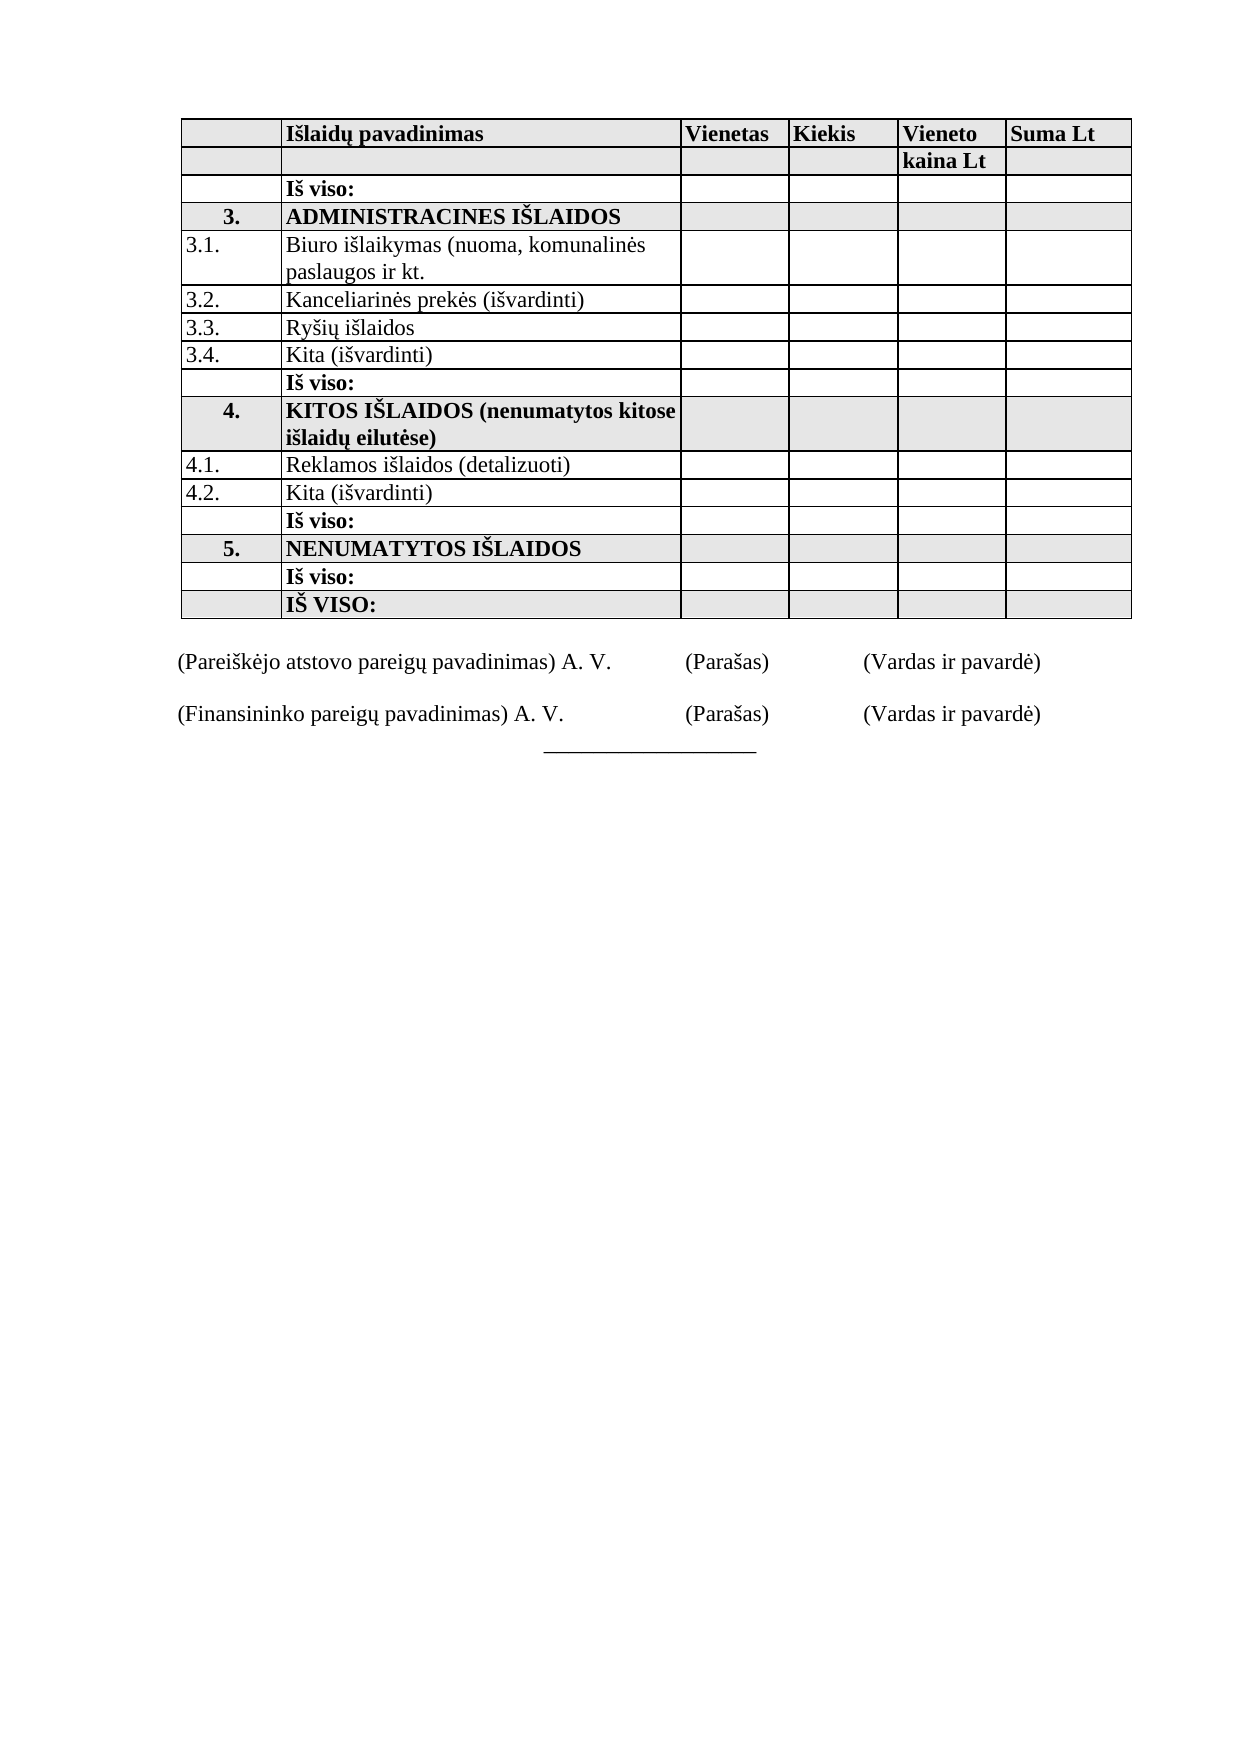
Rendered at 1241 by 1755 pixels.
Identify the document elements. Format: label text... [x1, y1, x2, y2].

table_cell 4.2. [182, 480, 281, 506]
table_cell [682, 370, 788, 396]
table_cell [682, 314, 788, 340]
table_cell [182, 370, 281, 396]
table_cell [682, 148, 788, 174]
table_cell [1007, 507, 1131, 534]
table_cell [790, 231, 897, 284]
table_cell [899, 231, 1005, 284]
table_header Išlaidų pavadinimas [282, 120, 680, 146]
table_header Kiekis [790, 120, 897, 146]
table_cell [790, 342, 897, 368]
table_cell [682, 480, 788, 506]
table_cell [1007, 370, 1131, 396]
table_cell [899, 397, 1005, 450]
table_cell Reklamos išlaidos (detalizuoti) [282, 452, 680, 478]
table_cell [682, 176, 788, 202]
table_cell 4. [182, 397, 281, 450]
table_cell [790, 203, 897, 230]
table_cell [790, 591, 897, 617]
table_cell [1007, 176, 1131, 202]
table_cell [790, 452, 897, 478]
table_cell 3.2. [182, 286, 281, 312]
table_cell [1007, 397, 1131, 450]
table_cell [1007, 591, 1131, 617]
table_cell [1007, 203, 1131, 230]
text _________________ [177, 727, 1122, 756]
table_cell [1007, 148, 1131, 174]
table_cell [682, 231, 788, 284]
table_cell [682, 563, 788, 589]
table_cell [899, 591, 1005, 617]
table_cell IŠ VISO: [282, 591, 680, 617]
table_cell NENUMATYTOS IŠLAIDOS [282, 535, 680, 562]
table_cell [1007, 314, 1131, 340]
table_cell [682, 286, 788, 312]
table_cell [899, 370, 1005, 396]
table_cell [899, 452, 1005, 478]
table_cell [282, 148, 680, 174]
table_cell Iš viso: [282, 176, 680, 202]
table_cell Iš viso: [282, 370, 680, 396]
table_cell [182, 563, 281, 589]
table_cell [790, 286, 897, 312]
table_cell [682, 342, 788, 368]
table_cell [899, 342, 1005, 368]
table_cell [790, 397, 897, 450]
table_cell [182, 591, 281, 617]
table_cell Kita (išvardinti) [282, 342, 680, 368]
table_cell Iš viso: [282, 507, 680, 534]
table_header Vienetas [682, 120, 788, 146]
table_cell ADMINISTRACINES IŠLAIDOS [282, 203, 680, 230]
table_cell [790, 176, 897, 202]
table_cell 3.4. [182, 342, 281, 368]
table_cell [790, 480, 897, 506]
table_cell Kanceliarinės prekės (išvardinti) [282, 286, 680, 312]
table_cell [790, 507, 897, 534]
table_cell [682, 535, 788, 562]
table_cell Iš viso: [282, 563, 680, 589]
table_cell [1007, 452, 1131, 478]
table_cell [790, 563, 897, 589]
table_cell [1007, 480, 1131, 506]
table_cell [899, 176, 1005, 202]
text (Pareiškėjo atstovo pareigų pavadinimas) A. V. (Parašas) (Vardas ir pavardė) [177, 648, 1122, 674]
table_cell 3. [182, 203, 281, 230]
table_cell [1007, 535, 1131, 562]
text (Finansininko pareigų pavadinimas) A. V. (Parašas) (Vardas ir pavardė) [177, 701, 1122, 727]
table_header [182, 120, 281, 146]
table_cell [790, 370, 897, 396]
table_cell [1007, 563, 1131, 589]
table_cell [182, 507, 281, 534]
table_cell [899, 286, 1005, 312]
table_cell Ryšių išlaidos [282, 314, 680, 340]
table_cell [682, 452, 788, 478]
table_cell KITOS IŠLAIDOS (nenumatytos kitose išlaidų eilutėse) [282, 397, 680, 450]
table_cell [182, 176, 281, 202]
table_cell [182, 148, 281, 174]
table_cell [899, 203, 1005, 230]
table_cell [1007, 342, 1131, 368]
table_cell [682, 203, 788, 230]
table_cell [790, 314, 897, 340]
table_cell 3.3. [182, 314, 281, 340]
table_header Suma Lt [1007, 120, 1131, 146]
table_cell Kita (išvardinti) [282, 480, 680, 506]
table_cell [899, 480, 1005, 506]
table_cell [682, 397, 788, 450]
table_cell [899, 535, 1005, 562]
table_cell kaina Lt [899, 148, 1005, 174]
table_cell 3.1. [182, 231, 281, 284]
table_cell [682, 507, 788, 534]
table_cell [682, 591, 788, 617]
table_cell [1007, 231, 1131, 284]
table_header Vieneto [899, 120, 1005, 146]
table_cell [899, 507, 1005, 534]
table_cell [790, 535, 897, 562]
table_cell 4.1. [182, 452, 281, 478]
table_cell 5. [182, 535, 281, 562]
table_cell [790, 148, 897, 174]
table_cell [899, 563, 1005, 589]
table_cell [1007, 286, 1131, 312]
table_cell Biuro išlaikymas (nuoma, komunalinės paslaugos ir kt. [282, 231, 680, 284]
table_cell [899, 314, 1005, 340]
